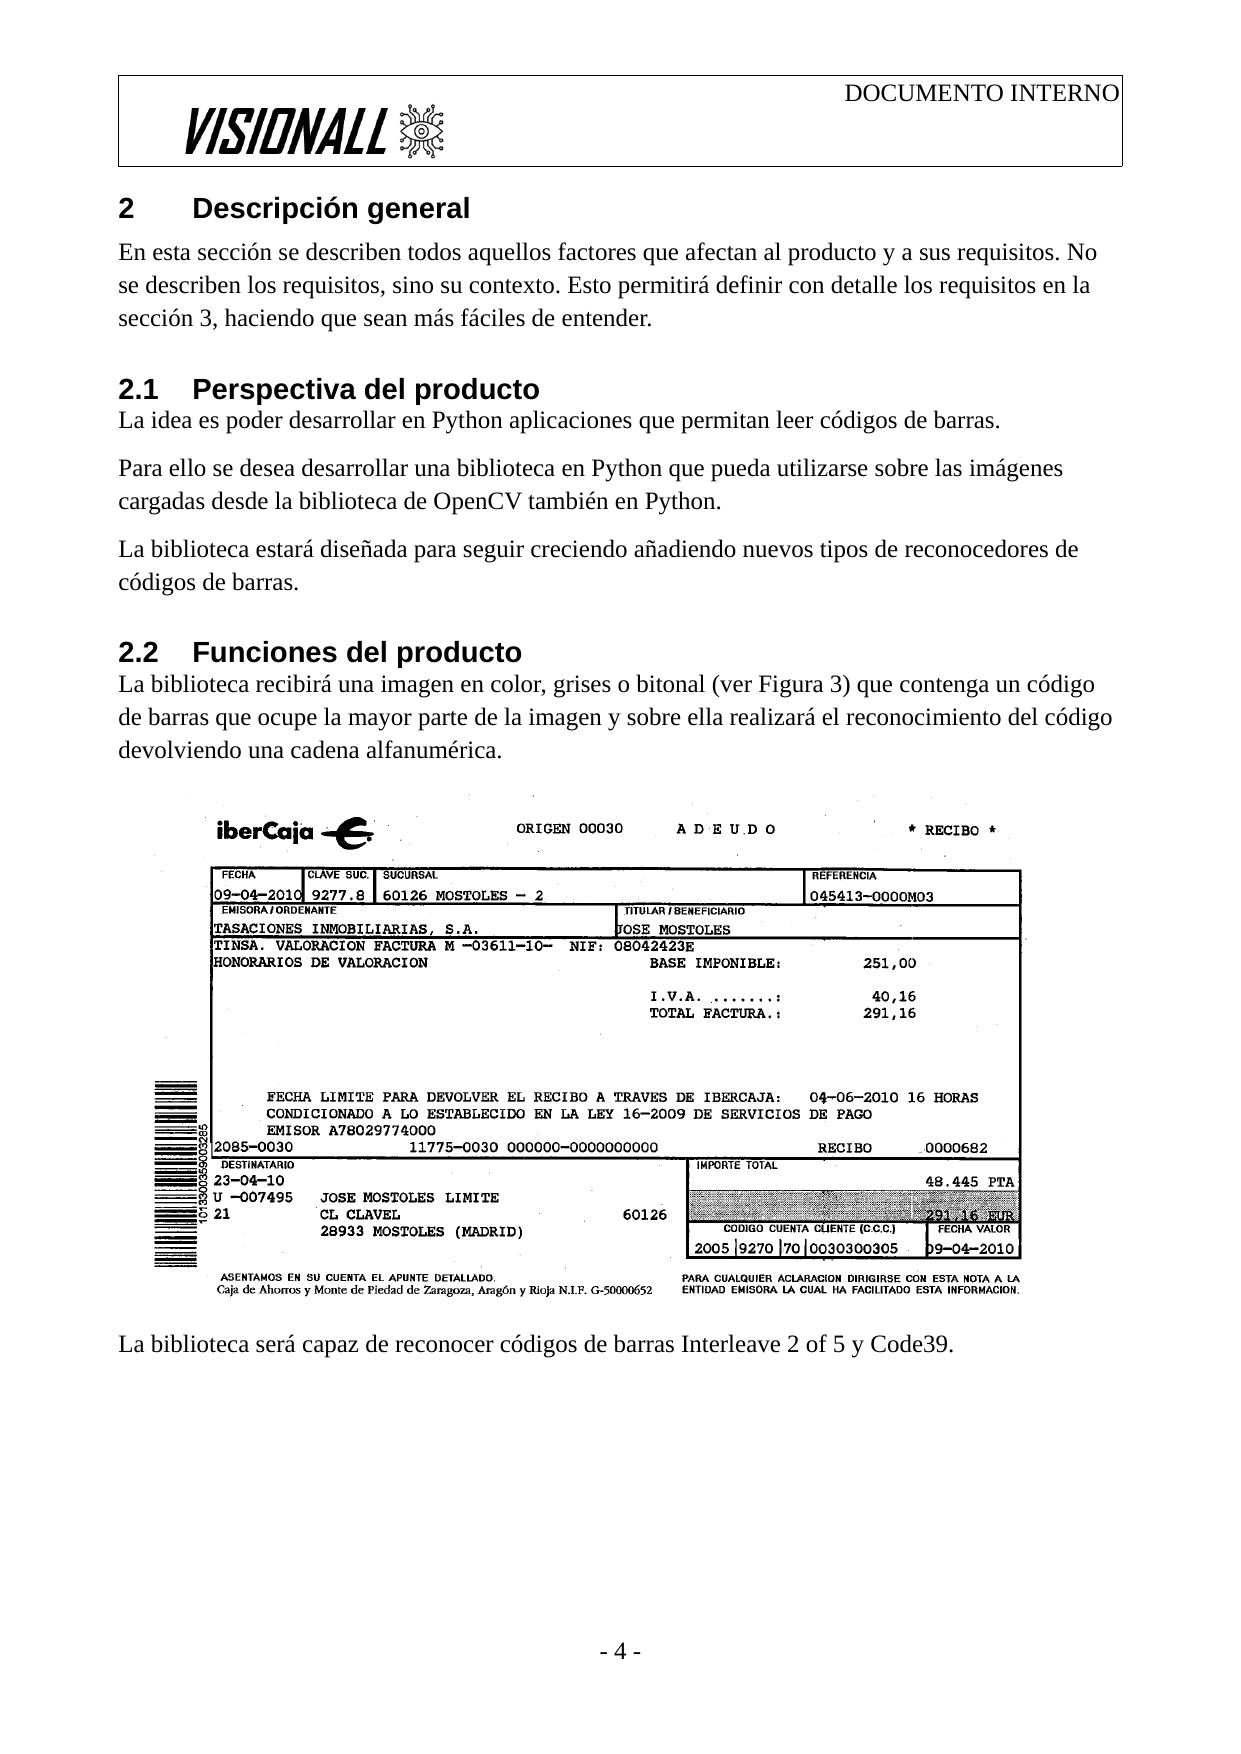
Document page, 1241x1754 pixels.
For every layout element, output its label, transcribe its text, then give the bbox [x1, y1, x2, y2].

text La idea es poder desarrollar en Python aplicaciones que permitan leer códigos de barras. [118, 405, 1122, 434]
text En esta sección se describen todos aquellos factores que afectan al producto y a sus requisitos. No se describen los requisitos, sino su contexto. Esto permitirá definir con detalle los requisitos en la sección 3, haciendo que sean más fáciles de entender. [118, 237, 1122, 332]
text La biblioteca será capaz de reconocer códigos de barras Interleave 2 of 5 y Code39. [118, 1329, 1122, 1358]
text Para ello se desea desarrollar una biblioteca en Python que pueda utilizarse sobre las imágenes cargadas desde la biblioteca de OpenCV también en Python. [118, 453, 1122, 515]
subtitle Descripción general [118, 191, 1122, 225]
text La biblioteca recibirá una imagen en color, grises o bitonal (ver Figura 3) que contenga un código de barras que ocupe la mayor parte de la imagen y sobre ella realizará el reconocimiento del código devolviendo una cadena alfanumérica. [118, 669, 1122, 763]
subtitle Perspectiva del producto [118, 372, 1122, 405]
text La biblioteca estará diseñada para seguir creciendo añadiendo nuevos tipos de reconocedores de códigos de barras. [118, 534, 1122, 595]
subtitle Funciones del producto [118, 635, 1122, 669]
